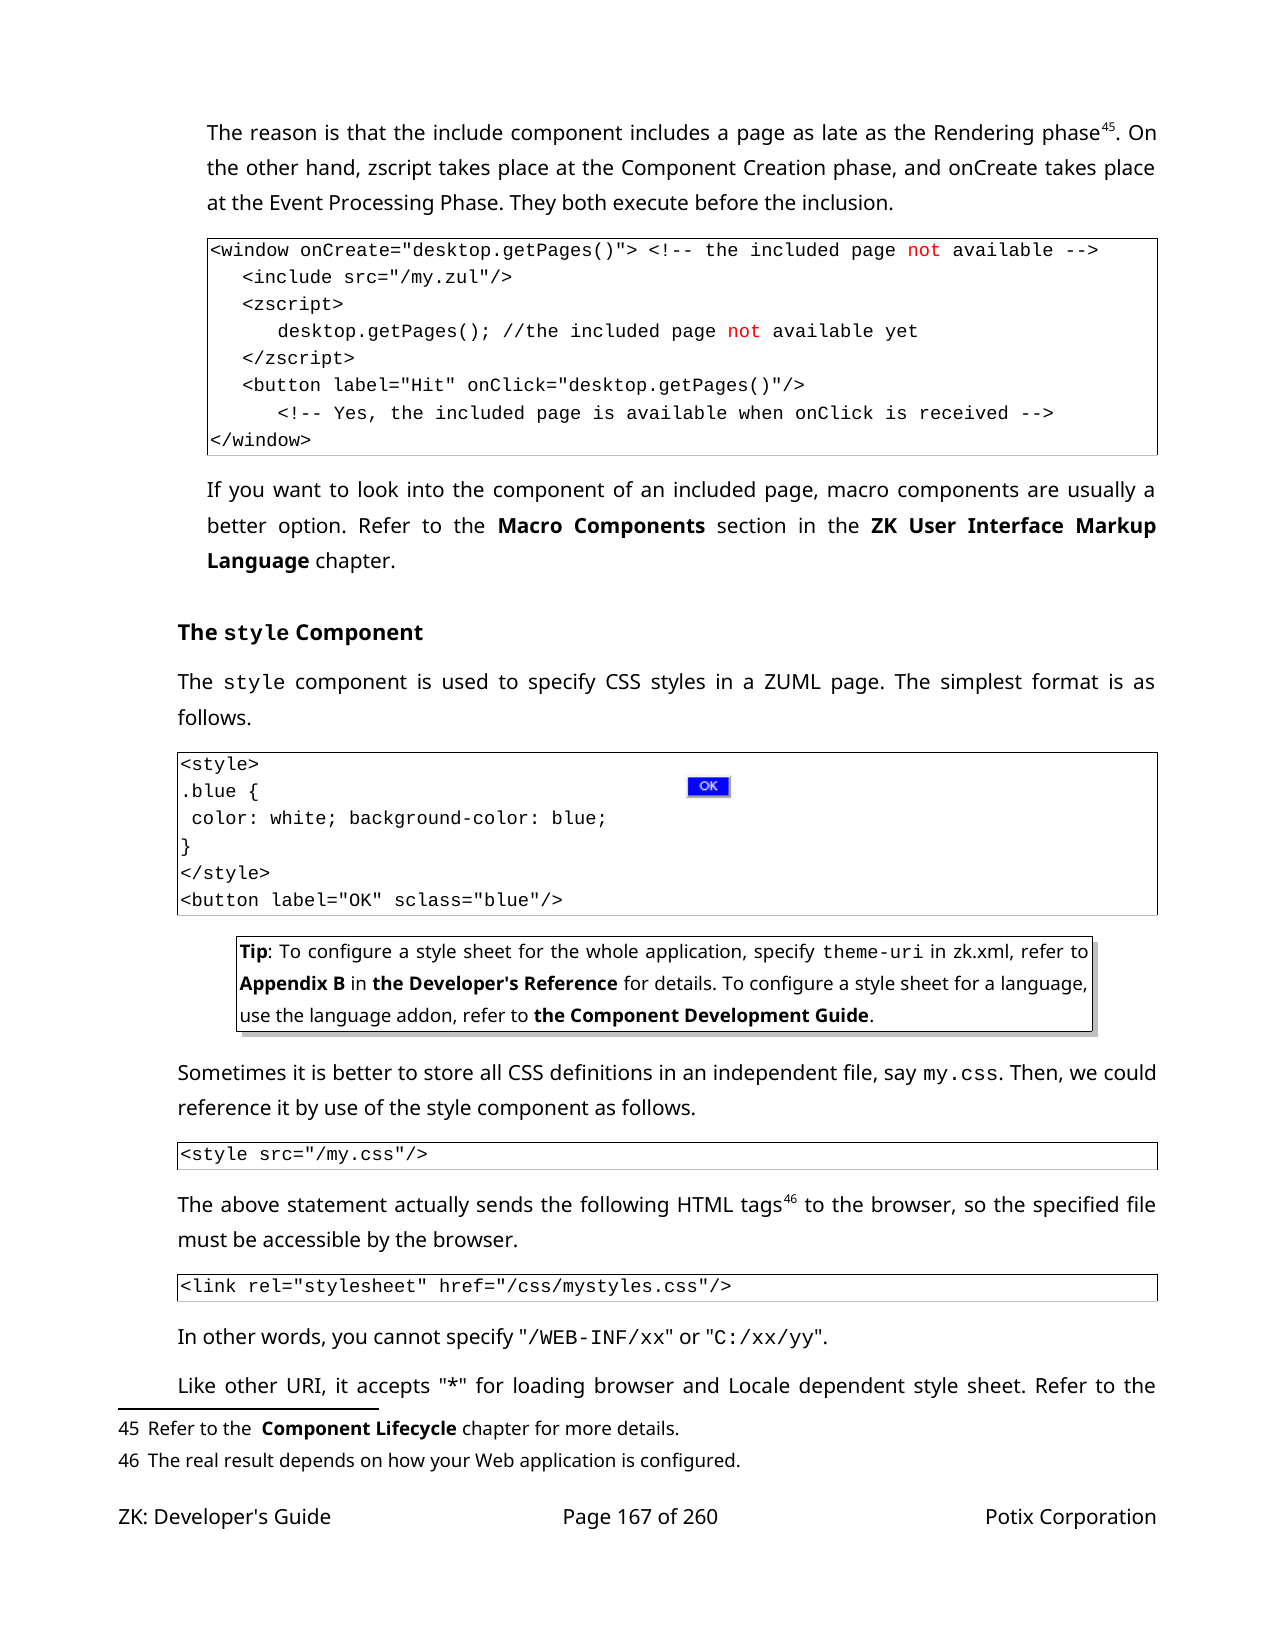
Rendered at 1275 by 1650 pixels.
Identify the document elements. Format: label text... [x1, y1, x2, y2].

text The reason is that the include component includes a page as late as the Rendering phase. On the other hand, zscript takes place at the Component Creation phase, and onCreate takes place at the Event Processing Phase. They both execute before the inclusion. [207, 118, 1157, 217]
text Like other URI, it accepts "*" for loading browser and Locale dependent style sheet. Refer to the [177, 1371, 1157, 1399]
text </style> [178, 861, 1157, 885]
text .blue { [178, 779, 1157, 803]
text Sometimes it is better to store all CSS definitions in an independent file, say my.css. Then, we could reference it by use of the style component as follows. [177, 1058, 1157, 1122]
text <zscript> [208, 292, 1157, 316]
text <button label="Hit" onClick="desktop.getPages()"/> [208, 373, 1157, 398]
text Refer to the Component Lifecycle chapter for more details. [118, 1416, 1157, 1441]
text </zscript> [208, 346, 1157, 370]
text The real result depends on how your Web application is configured. [118, 1447, 1157, 1473]
text desktop.getPages(); //the included page not available yet [208, 319, 1157, 343]
text The style component is used to specify CSS styles in a ZUML page. The simplest format is as follows. [177, 667, 1157, 731]
text <style src="/my.css"/> [178, 1143, 1157, 1169]
text <link rel="stylesheet" href="/css/mystyles.css"/> [178, 1275, 1157, 1301]
text <!-- Yes, the included page is available when onClick is received --> [208, 401, 1157, 425]
text <button label="OK" sclass="blue"/> [178, 888, 1157, 915]
text <include src="/my.zul"/> [208, 264, 1157, 289]
text <style> [178, 753, 1157, 776]
text } [178, 833, 1157, 858]
subtitle The style Component [177, 617, 1157, 647]
text The above statement actually sends the following HTML tags to the browser, so the specified file must be accessible by the browser. [177, 1190, 1157, 1253]
text </window> [208, 428, 1157, 455]
text If you want to look into the component of an included page, macro components are usually a better option. Refer to the Macro Components section in the ZK User Interface Markup Language chapter. [207, 476, 1157, 574]
picture [683, 771, 735, 802]
text <window onCreate="desktop.getPages()"> <!-- the included page not available --> [208, 239, 1157, 262]
text In other words, you cannot specify "/WEB-INF/xx" or "C:/xx/yy". [177, 1322, 1157, 1351]
text color: white; background-color: blue; [178, 806, 1157, 831]
text Tip: To configure a style sheet for the whole application, specify theme-uri in zk.xml, refer to Appendix B in the Developer's Reference for details. To configure a style sheet for a language, use the language addon, refer to the Component Development Guide. [237, 937, 1092, 1031]
